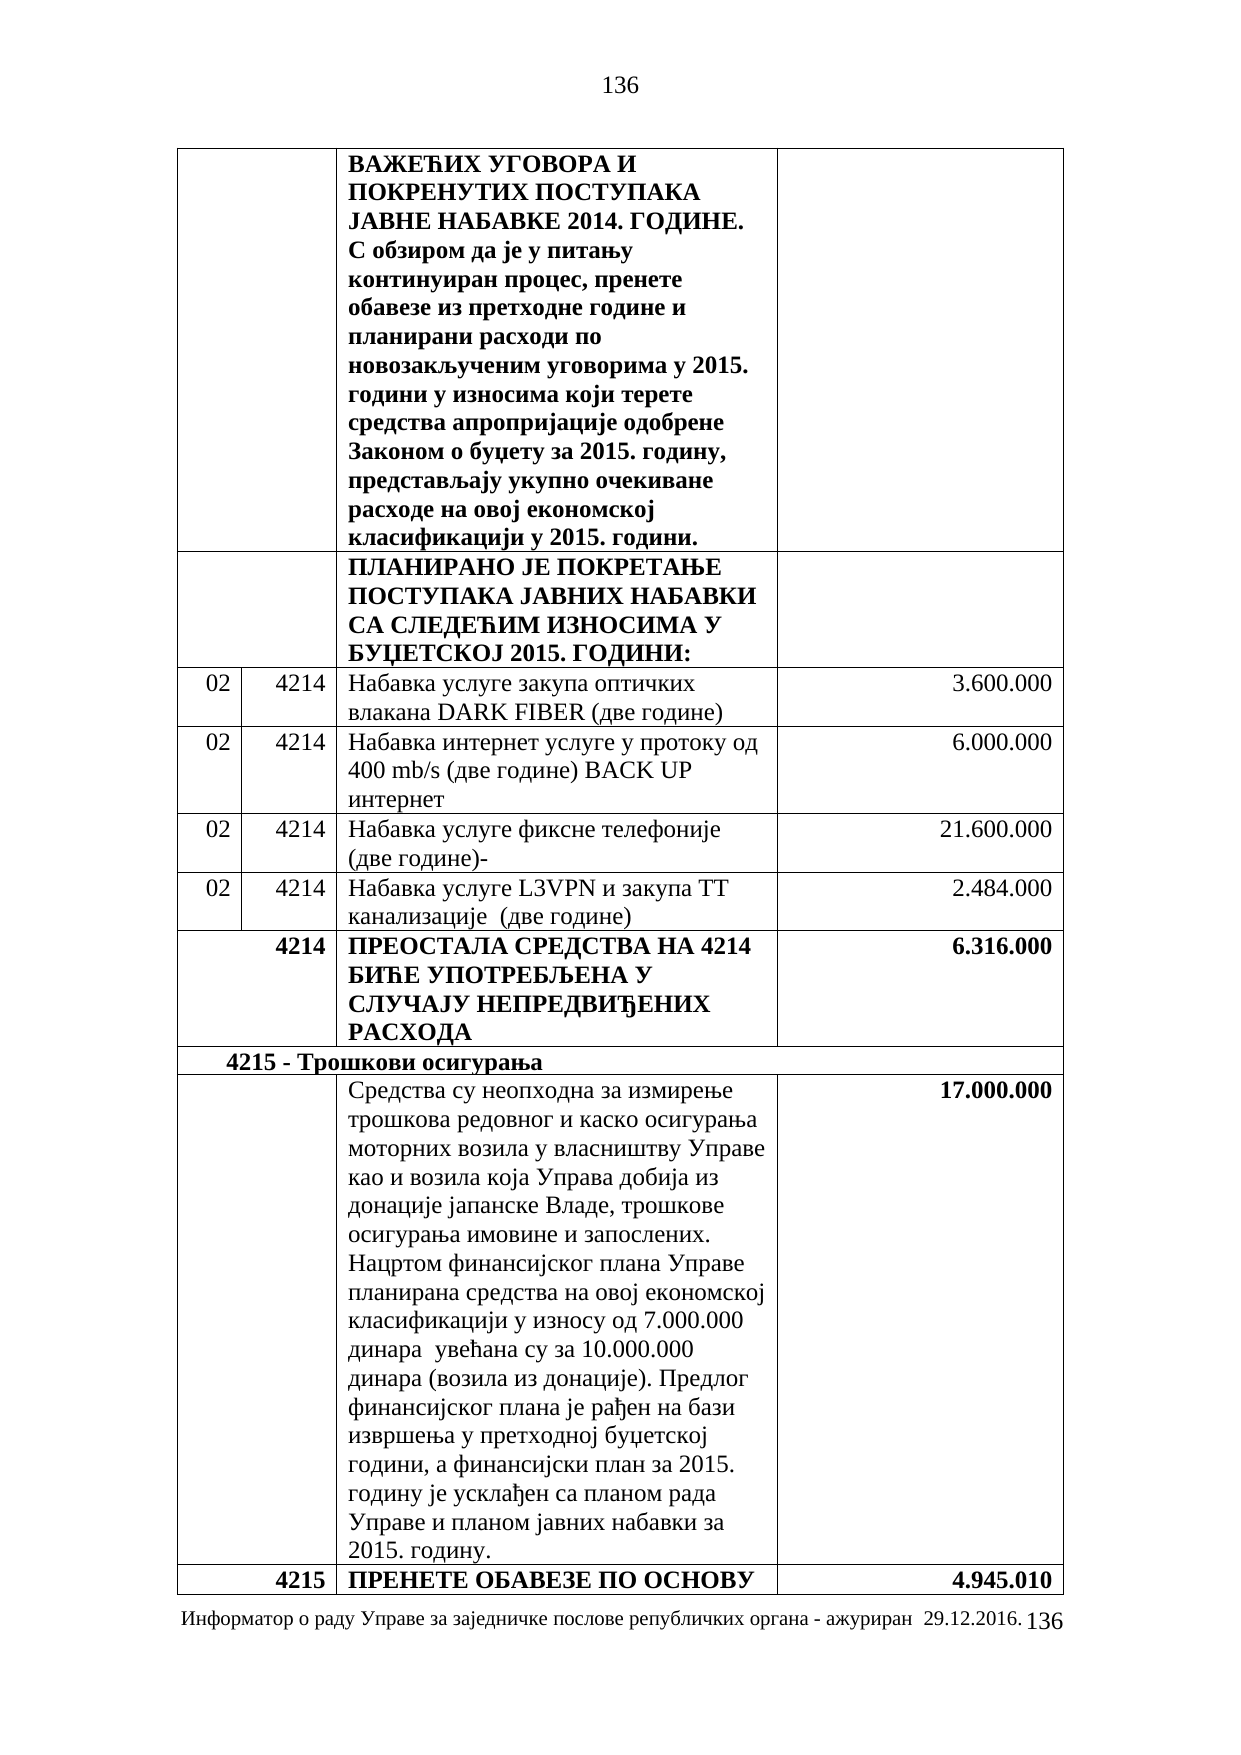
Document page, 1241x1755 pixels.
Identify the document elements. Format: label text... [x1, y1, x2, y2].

table_cell 6.000.000 [778, 727, 1063, 813]
table_cell 4214 [242, 873, 336, 930]
table_cell 4214 [242, 668, 336, 726]
table_cell [178, 1075, 336, 1564]
table_cell 4214 [242, 727, 336, 813]
table_cell Набавка услуге фиксне телефоније (две године)- [337, 814, 777, 872]
table_cell ВАЖЕЋИХ УГОВОРА И ПОКРЕНУТИХ ПОСТУПАКА ЈАВНЕ НАБАВКЕ 2014. ГОДИНЕ. С обзиром да је у питању континуиран процес, пренете обавезе из претходне године и планирани расходи по новозакљученим уговорима у 2015. години у износима који терете средства апропријације одобрене Законом о буџету за 2015. годину, представљају укупно очекиване расходе на овој економској класификацији у 2015. години. [337, 149, 777, 551]
table_cell 02 [178, 873, 241, 930]
table_cell 4215 - Трошкови осигурања [178, 1047, 1063, 1074]
table_cell 21.600.000 [778, 814, 1063, 872]
table_cell [178, 149, 336, 551]
table_cell 4215 [178, 1565, 336, 1594]
table_cell ПРЕОСТАЛА СРЕДСТВА НА 4214 БИЋЕ УПОТРЕБЉЕНА У СЛУЧАЈУ НЕПРЕДВИЂЕНИХ РАСХОДА [337, 931, 777, 1046]
table_cell 6.316.000 [778, 931, 1063, 1046]
table_cell [778, 149, 1063, 551]
table_cell 02 [178, 727, 241, 813]
table_cell ПЛАНИРАНО ЈЕ ПОКРЕТАЊЕ ПОСТУПАКА ЈАВНИХ НАБАВКИ СА СЛЕДЕЋИМ ИЗНОСИМА У БУЏЕТСКОЈ 2015. ГОДИНИ: [337, 552, 777, 667]
table_cell 02 [178, 814, 241, 872]
table_cell [178, 552, 336, 667]
table_cell 4214 [178, 931, 336, 1046]
table_cell 4.945.010 [778, 1565, 1063, 1594]
table_cell Набавка услуге L3VPN и закупа ТТ канализације (две године) [337, 873, 777, 930]
table_cell 17.000.000 [778, 1075, 1063, 1564]
table_cell ПРЕНЕТЕ ОБАВЕЗЕ ПО ОСНОВУ [337, 1565, 777, 1594]
table_cell Набавка услуге закупа оптичких влакана DARK FIBER (две године) [337, 668, 777, 726]
table_cell Набавка интернет услуге у протоку од 400 mb/s (две године) BACK UP интернет [337, 727, 777, 813]
table_cell 02 [178, 668, 241, 726]
table_cell [778, 552, 1063, 667]
table_cell Средства су неопходна за измирење трошкова редовног и каско осигурања моторних возила у власништву Управе као и возила која Управа добија из донације јапанске Владе, трошкове осигурања имовине и запослених. Нацртом финансијског плана Управе планирана средства на овој економској класификацији у износу од 7.000.000 динара увећана су за 10.000.000 динара (возила из донације). Предлог финансијског плана је рађен на бази извршења у претходној буџетској години, а финансијски план за 2015. годину је усклађен са планом рада Управе и планом јавних набавки за 2015. годину. [337, 1075, 777, 1564]
table_cell 3.600.000 [778, 668, 1063, 726]
table_cell 4214 [242, 814, 336, 872]
table_cell 2.484.000 [778, 873, 1063, 930]
